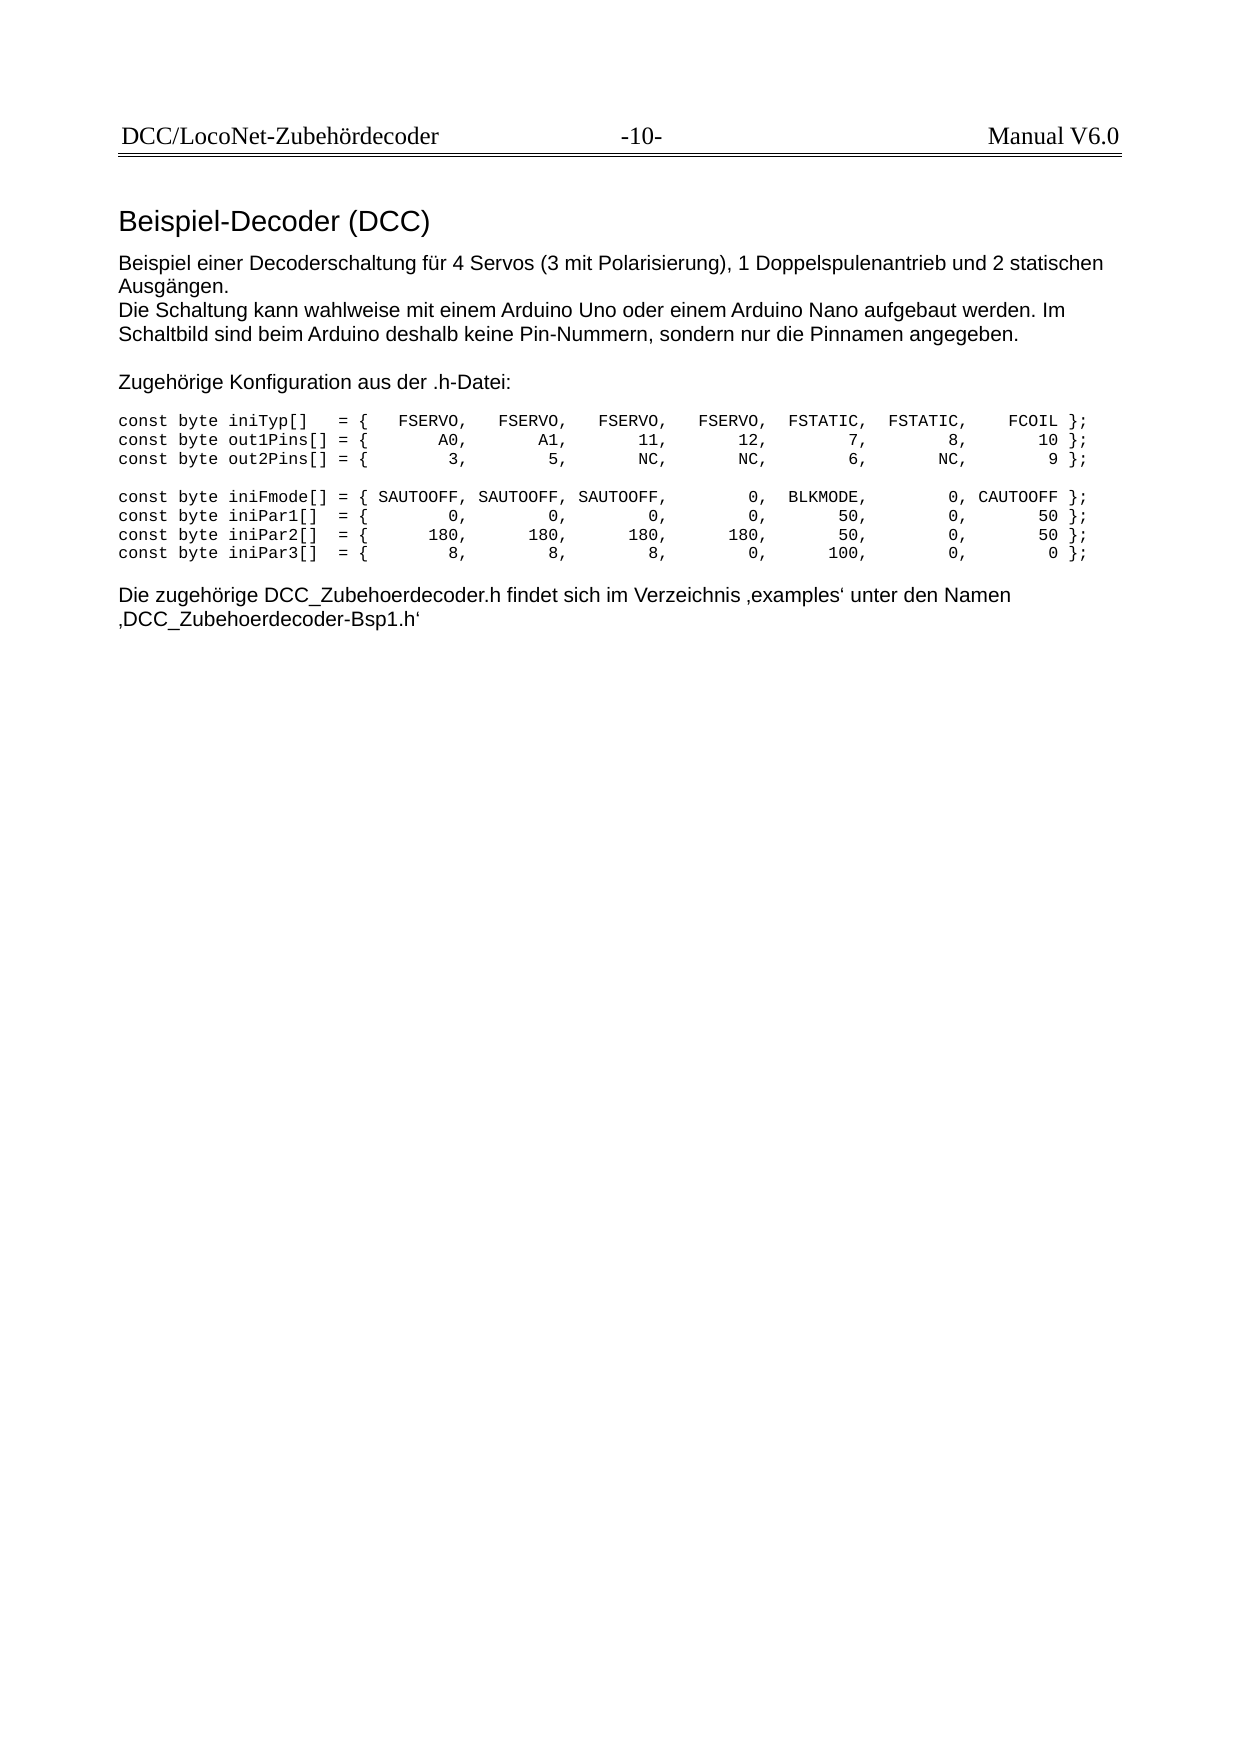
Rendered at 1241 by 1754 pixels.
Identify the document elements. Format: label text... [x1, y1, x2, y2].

text const byte iniFmode[] = { SAUTOOFF, SAUTOOFF, SAUTOOFF, 0, BLKMODE, 0, CAUTOOFF }; const byte iniPar1[] = { 0, 0, 0, 0, 50, 0, 50 }; const byte iniPar2[] = { 180, 180, 180, 180, 50, 0, 50 }; const byte iniPar3[] = { 8, 8, 8, 0, 100, 0, 0 }; [118, 488, 1122, 564]
title Beispiel-Decoder (DCC) [118, 204, 1122, 238]
text Zugehörige Konfiguration aus der .h-Datei: [118, 370, 1122, 394]
text Die zugehörige DCC_Zubehoerdecoder.h findet sich im Verzeichnis ‚examples‘ unter den Namen ‚DCC_Zubehoerdecoder-Bsp1.h‘ [118, 583, 1122, 631]
text const byte iniTyp[] = { FSERVO, FSERVO, FSERVO, FSERVO, FSTATIC, FSTATIC, FCOIL }; [118, 413, 1122, 432]
text const byte out2Pins[] = { 3, 5, NC, NC, 6, NC, 9 }; [118, 451, 1122, 469]
text Die Schaltung kann wahlweise mit einem Arduino Uno oder einem Arduino Nano aufgebaut werden. Im Schaltbild sind beim Arduino deshalb keine Pin-Nummern, sondern nur die Pinnamen angegeben. [118, 298, 1122, 346]
text const byte out1Pins[] = { A0, A1, 11, 12, 7, 8, 10 }; [118, 432, 1122, 451]
text Beispiel einer Decoderschaltung für 4 Servos (3 mit Polarisierung), 1 Doppelspulenantrieb und 2 statischen Ausgängen. [118, 250, 1122, 298]
